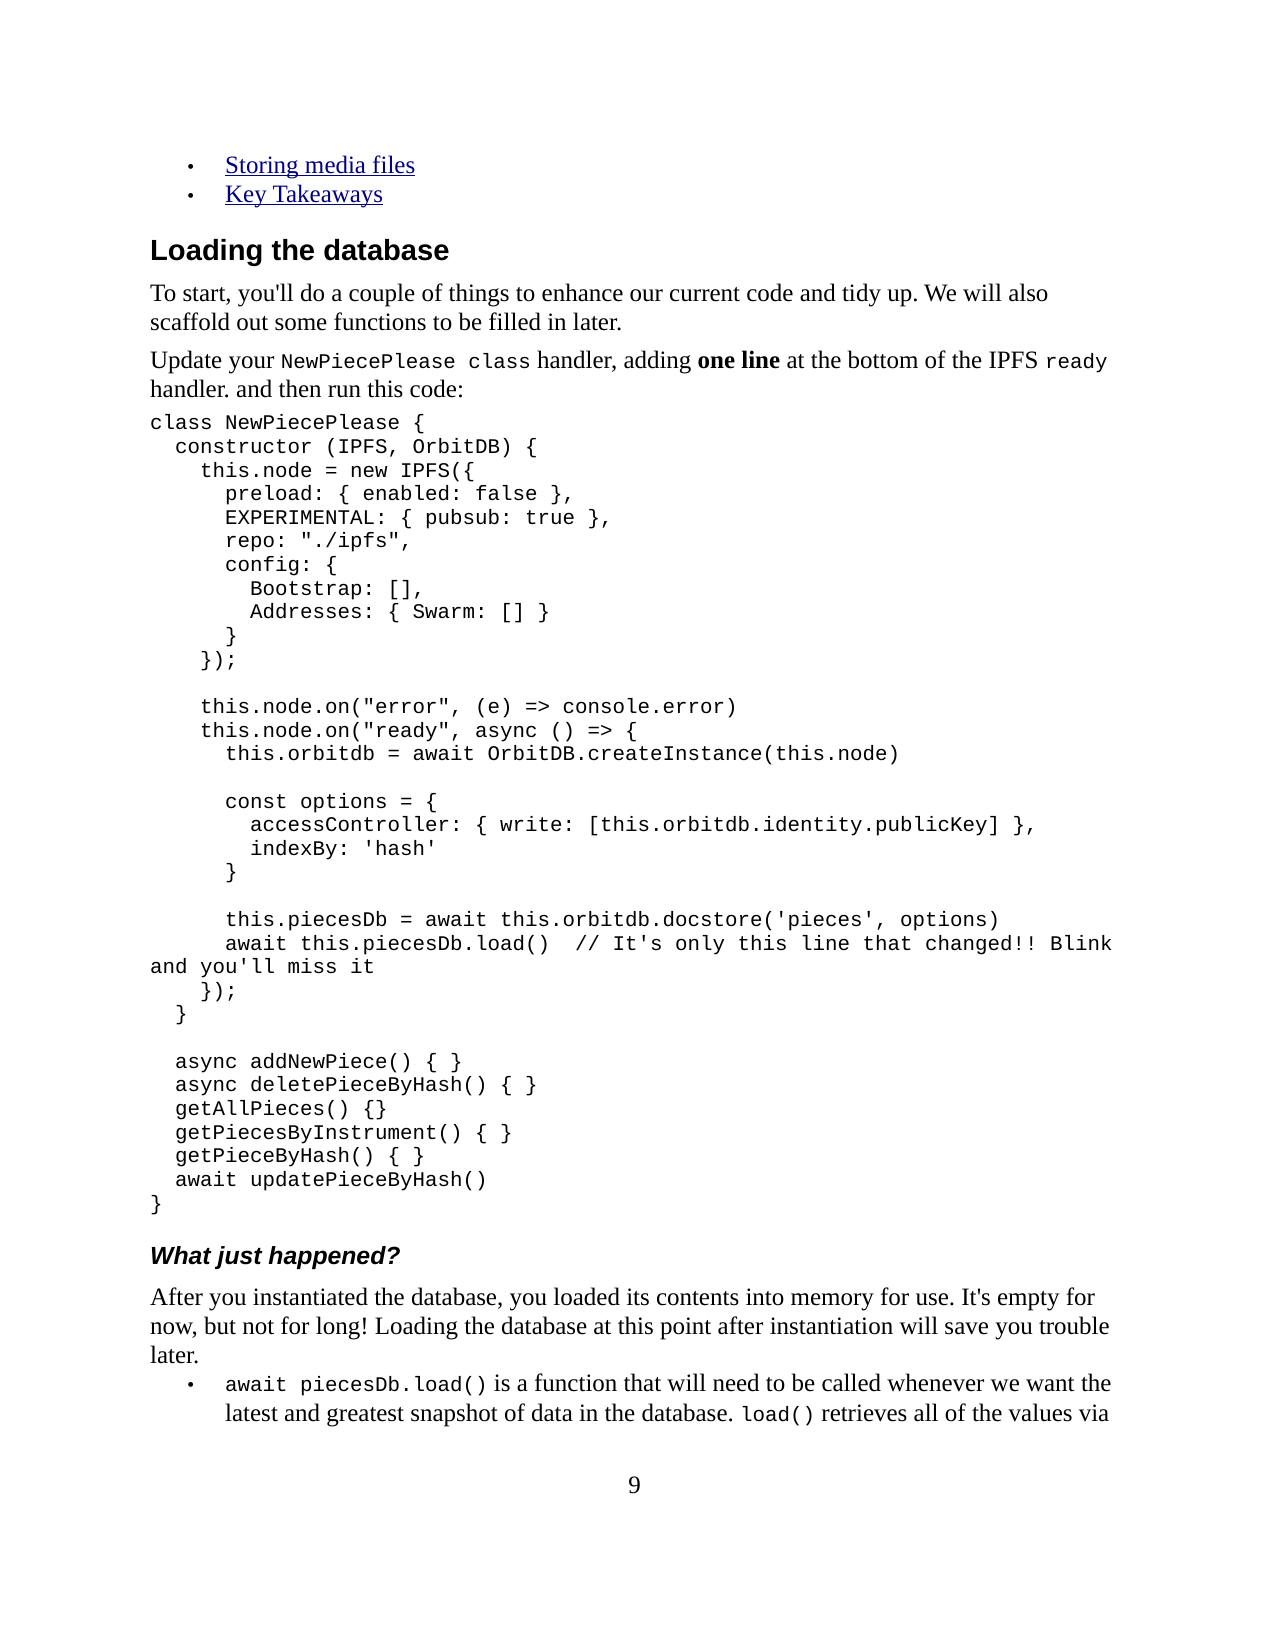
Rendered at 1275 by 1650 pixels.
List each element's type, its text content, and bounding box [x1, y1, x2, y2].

text getPiecesByInstrument() { } [150, 1122, 1125, 1145]
text }); [150, 980, 1125, 1003]
text } [150, 1193, 1125, 1216]
text async addNewPiece() { } [150, 1051, 1125, 1074]
text } [150, 625, 1125, 649]
text indexBy: 'hash' [150, 838, 1125, 862]
list await piecesDb.load() is a function that will need to be called whenever we want the latest and greatest snapshot of data in the database. load() retrieves all of the values via [187, 1368, 1125, 1428]
text } [150, 862, 1125, 885]
text After you instantiated the database, you loaded its contents into memory for use. It's empty for now, but not for long! Loading the database at this point after instantiation will save you trouble later. [150, 1282, 1125, 1368]
text getPieceByHash() { } [150, 1145, 1125, 1169]
text accessController: { write: [this.orbitdb.identity.publicKey] }, [150, 814, 1125, 838]
text Bootstrap: [], [150, 578, 1125, 601]
text constructor (IPFS, OrbitDB) { [150, 436, 1125, 459]
text config: { [150, 554, 1125, 578]
text EXPERIMENTAL: { pubsub: true }, [150, 507, 1125, 531]
text To start, you'll do a couple of things to enhance our current code and tidy up. We will also scaffold out some functions to be filled in later. [150, 278, 1125, 336]
subtitle What just happened? [150, 1241, 1125, 1270]
text this.piecesDb = await this.orbitdb.docstore('pieces', options) [150, 909, 1125, 932]
text class NewPiecePlease { [150, 412, 1125, 436]
list Key Takeaways [187, 179, 1125, 207]
text await updatePieceByHash() [150, 1169, 1125, 1193]
subtitle Loading the database [150, 232, 1125, 266]
text } [150, 1003, 1125, 1027]
text repo: "./ipfs", [150, 531, 1125, 554]
text this.node.on("ready", async () => { [150, 720, 1125, 743]
text await this.piecesDb.load() // It's only this line that changed!! Blink and you'll miss it [150, 932, 1125, 980]
text async deletePieceByHash() { } [150, 1074, 1125, 1098]
text Update your NewPiecePlease class handler, adding one line at the bottom of the IPFS ready handler. and then run this code: [150, 345, 1125, 403]
text const options = { [150, 791, 1125, 814]
text }); [150, 649, 1125, 672]
text this.node.on("error", (e) => console.error) [150, 696, 1125, 720]
text this.orbitdb = await OrbitDB.createInstance(this.node) [150, 743, 1125, 767]
text this.node = new IPFS({ [150, 459, 1125, 483]
text getAllPieces() {} [150, 1098, 1125, 1122]
text Addresses: { Swarm: [] } [150, 601, 1125, 625]
list Storing media files [187, 150, 1125, 179]
text preload: { enabled: false }, [150, 483, 1125, 507]
